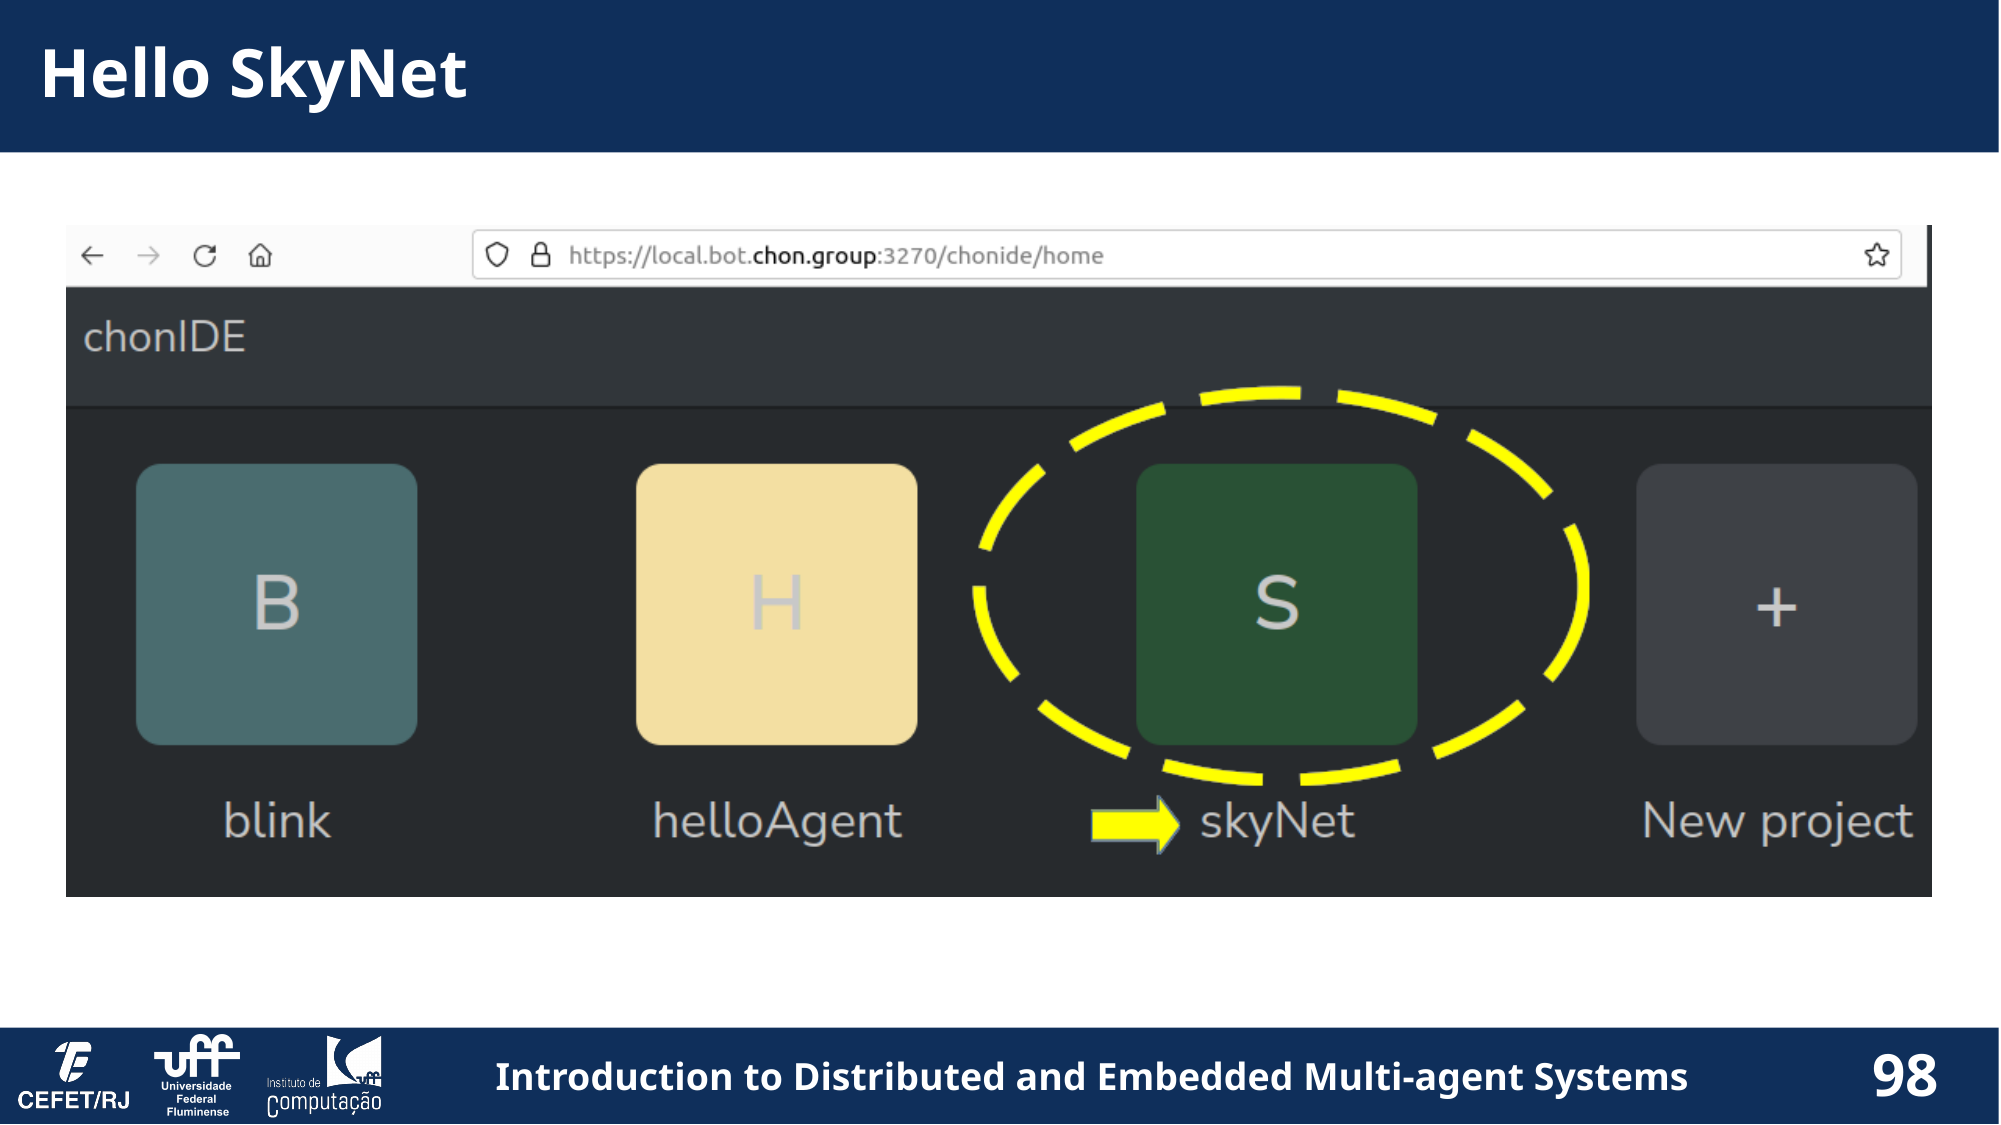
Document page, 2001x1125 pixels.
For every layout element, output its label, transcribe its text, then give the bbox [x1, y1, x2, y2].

text_box Hello SkyNet [25, 23, 1999, 119]
picture [153, 1033, 241, 1121]
picture [18, 1021, 129, 1125]
picture [265, 1033, 383, 1118]
picture [66, 225, 1932, 897]
